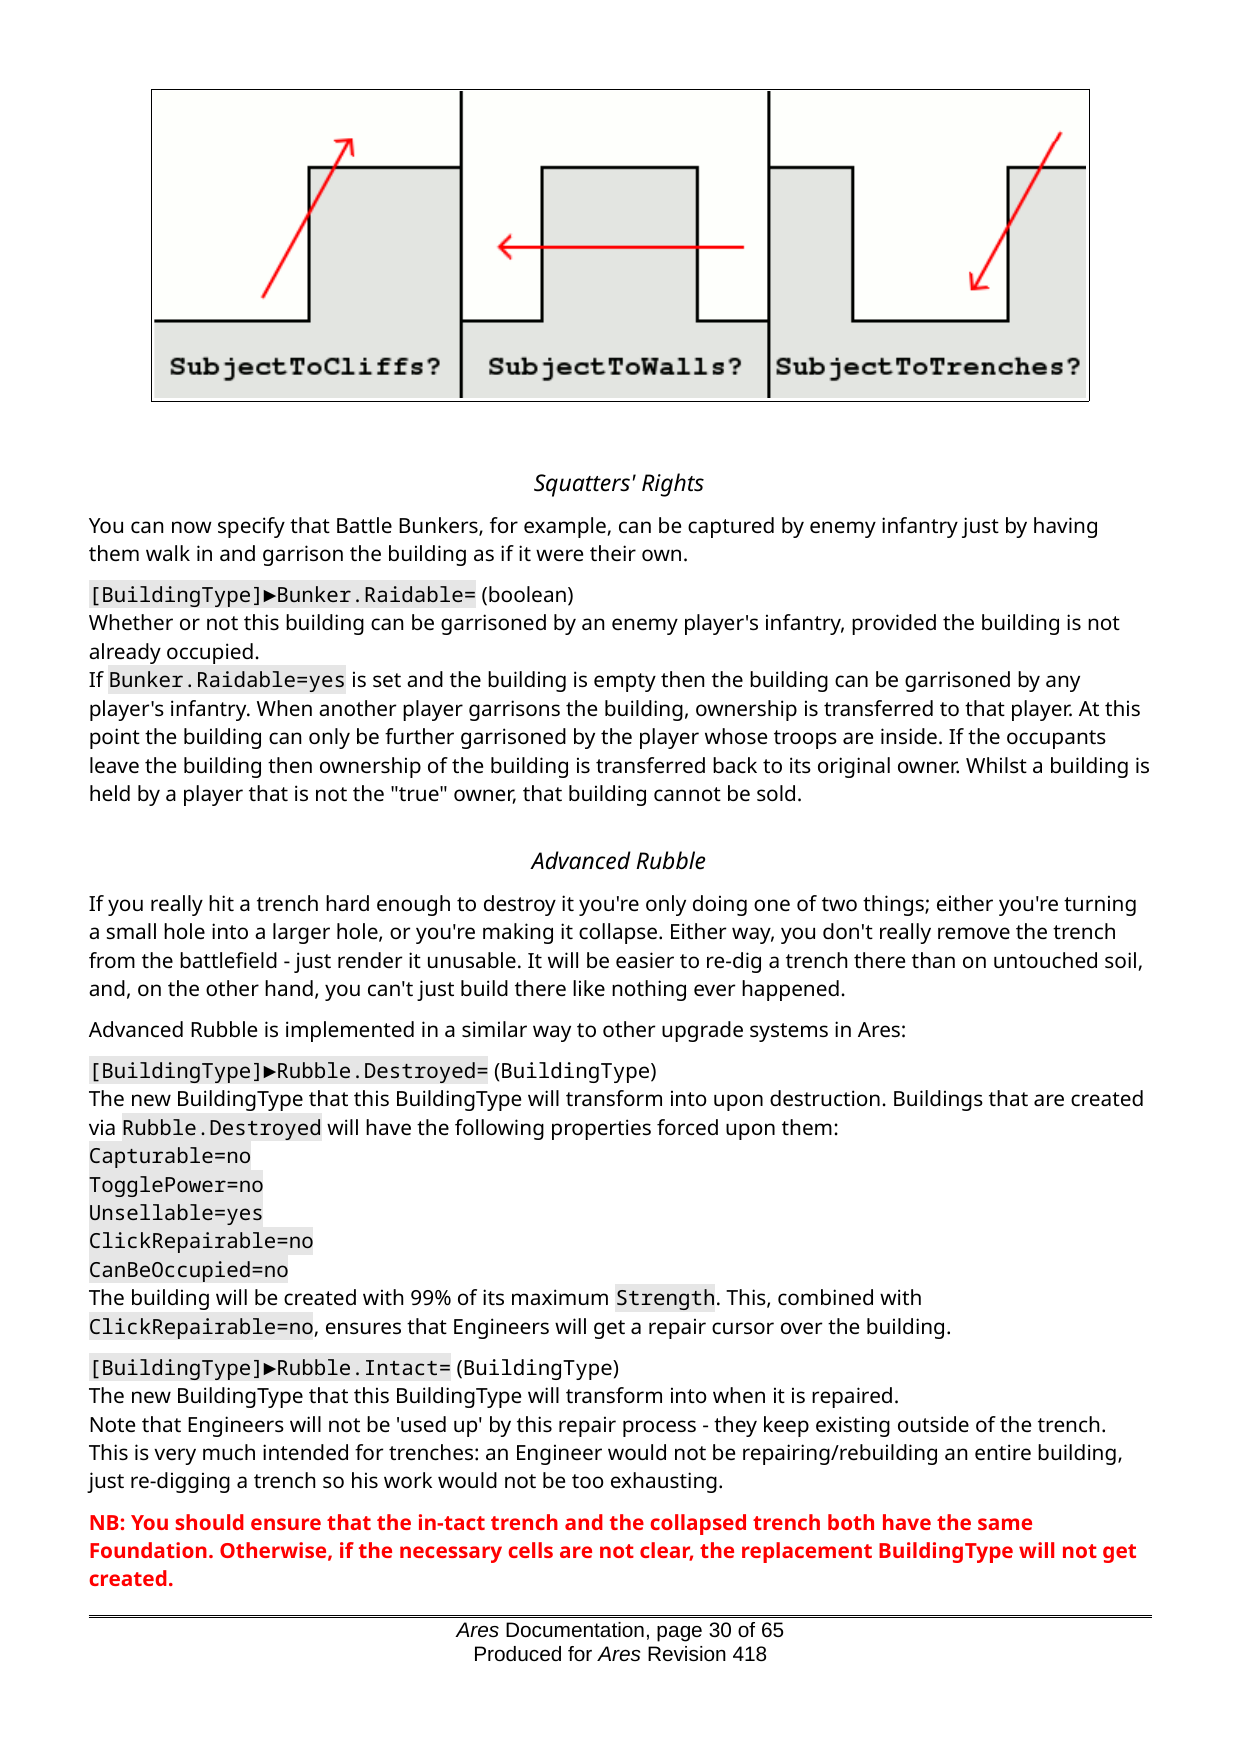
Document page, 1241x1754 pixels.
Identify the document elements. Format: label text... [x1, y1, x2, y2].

text [BuildingType]►Rubble.Destroyed= (BuildingType) The new BuildingType that this BuildingType will transform into upon destruction. Buildings that are created via Rubble.Destroyed will have the following properties forced upon them: Capturable=no TogglePower=no Unsellable=yes ClickRepairable=no CanBeOccupied=no The building will be created with 99% of its maximum Strength. This, combined with ClickRepairable=no, ensures that Engineers will get a repair cursor over the building. [88, 1056, 1152, 1340]
subtitle Advanced Rubble [88, 845, 1152, 876]
subtitle Squatters' Rights [88, 467, 1152, 498]
picture [154, 91, 1086, 398]
text If you really hit a trench hard enough to destroy it you're only doing one of two things; either you're turning a small hole into a larger hole, or you're making it collapse. Either way, you don't really remove the trench from the battlefield - just render it unusable. It will be easier to re-dig a trench there than on untouched soil, and, on the other hand, you can't just build there like nothing ever happened. [88, 889, 1152, 1003]
text [BuildingType]►Rubble.Intact= (BuildingType) The new BuildingType that this BuildingType will transform into when it is repaired. Note that Engineers will not be 'used up' by this repair process - they keep existing outside of the trench. This is very much intended for trenches: an Engineer would not be repairing/rebuilding an entire building, just re-digging a trench so his work would not be too exhausting. [88, 1353, 1152, 1495]
text You can now specify that Battle Bunkers, for example, can be captured by enemy infantry just by having them walk in and garrison the building as if it were their own. [88, 511, 1152, 568]
text NB: You should ensure that the in-tact trench and the collapsed trench both have the same Foundation. Otherwise, if the necessary cells are not clear, the replacement BuildingType will not get created. [88, 1508, 1152, 1593]
text [BuildingType]►Bunker.Raidable= (boolean) Whether or not this building can be garrisoned by an enemy player's infantry, provided the building is not already occupied. If Bunker.Raidable=yes is set and the building is empty then the building can be garrisoned by any player's infantry. When another player garrisons the building, ownership is transferred to that player. At this point the building can only be further garrisoned by the player whose troops are inside. If the occupants leave the building then ownership of the building is transferred back to its original owner. Whilst a building is held by a player that is not the "true" owner, that building cannot be sold. [88, 580, 1152, 808]
text Advanced Rubble is implemented in a similar way to other upgrade systems in Ares: [88, 1015, 1152, 1043]
